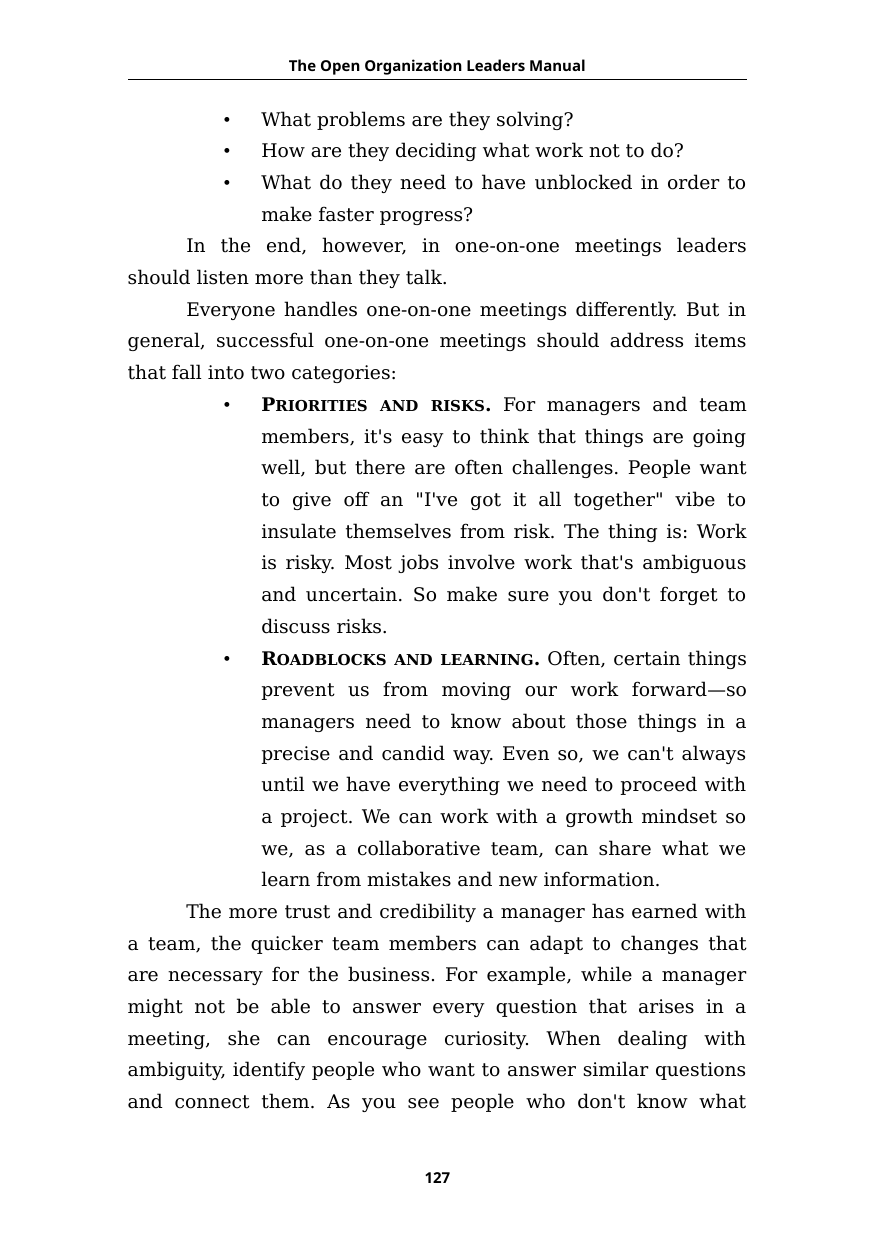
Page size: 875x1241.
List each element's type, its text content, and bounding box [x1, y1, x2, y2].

text In the end, however, in one-on-one meetings leaders should listen more than they talk. [127, 235, 747, 289]
list How are they deciding what work not to do? [223, 140, 747, 162]
list Roadblocks and learning. Often, certain things prevent us from moving our work forward—so managers need to know about those things in a precise and candid way. Even so, we can't always until we have everything we need to proceed with a project. We can work with a growth mindset so we, as a collaborative team, can share what we learn from mistakes and new information. [223, 647, 747, 891]
text Everyone handles one-on-one meetings differently. But in general, successful one-on-one meetings should address items that fall into two categories: [127, 299, 747, 384]
text The more trust and credibility a manager has earned with a team, the quicker team members can adapt to changes that are necessary for the business. For example, while a manager might not be able to answer every question that arises in a meeting, she can encourage curiosity. When dealing with ambiguity, identify people who want to answer similar questions and connect them. As you see people who don't know what [127, 901, 747, 1113]
list What do they need to have unblocked in order to make faster progress? [223, 172, 747, 226]
list Priorities and risks. For managers and team members, it's easy to think that things are going well, but there are often challenges. People want to give off an "I've got it all together" vibe to insulate themselves from risk. The thing is: Work is risky. Most jobs involve work that's ambiguous and uncertain. So make sure you don't forget to discuss risks. [223, 394, 747, 637]
list What problems are they solving? [223, 109, 747, 131]
